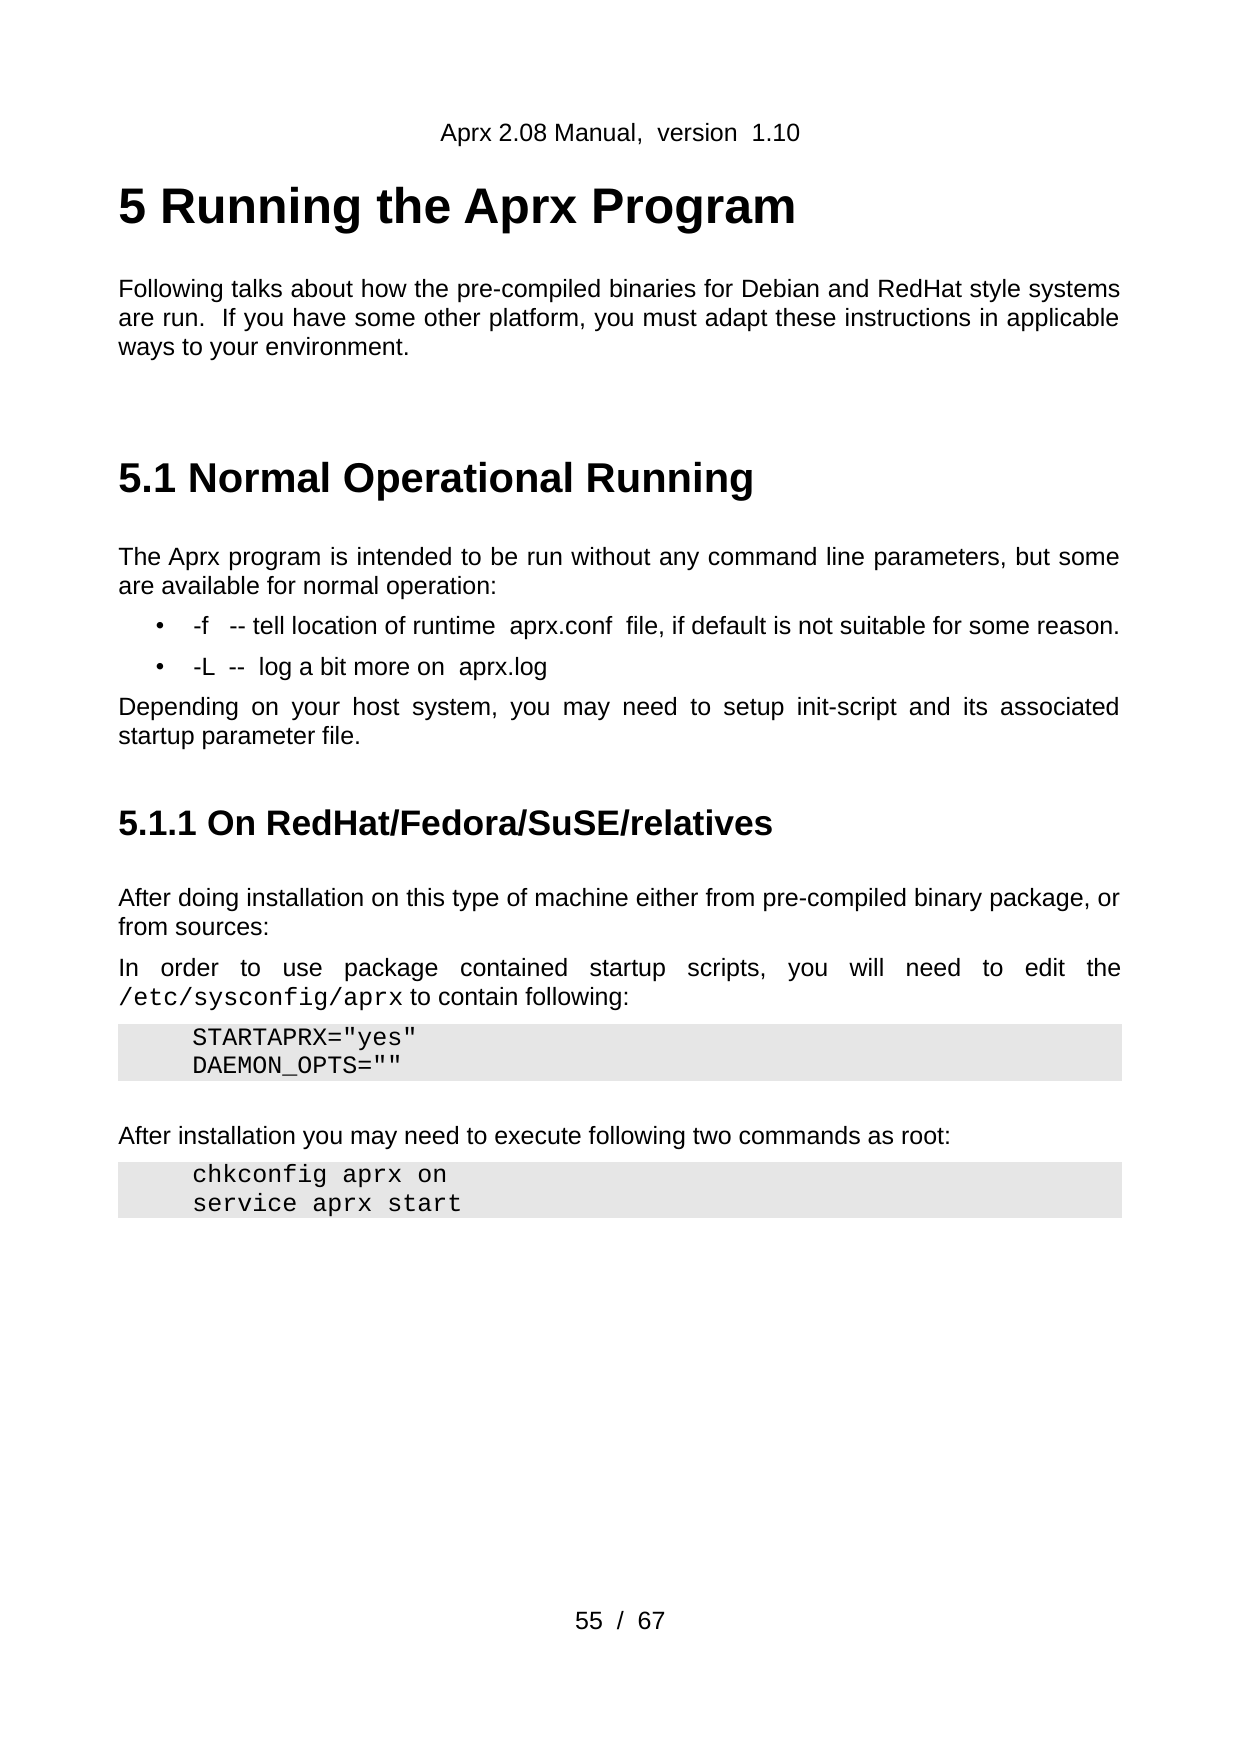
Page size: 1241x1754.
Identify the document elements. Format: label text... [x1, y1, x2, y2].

text After doing installation on this type of machine either from pre-compiled binary package, or from sources: [118, 883, 1122, 941]
list -f -- tell location of runtime aprx.conf file, if default is not suitable for some reason. [156, 611, 1122, 640]
text Following talks about how the pre-compiled binaries for Debian and RedHat style systems are run. If you have some other platform, you must adapt these instructions in applicable ways to your environment. [118, 274, 1122, 361]
text service aprx start [118, 1190, 1122, 1218]
text The Aprx program is intended to be run without any command line parameters, but some are available for normal operation: [118, 542, 1122, 599]
text After installation you may need to execute following two commands as root: [118, 1121, 1122, 1150]
text Depending on your host system, you may need to setup init-script and its associated startup parameter file. [118, 692, 1122, 750]
list -L -- log a bit more on aprx.log [156, 652, 1122, 681]
subtitle Running the Aprx Program [118, 176, 1122, 234]
subtitle On RedHat/Fedora/SuSE/relatives [118, 802, 1122, 843]
subtitle Normal Operational Running [118, 453, 1122, 501]
text In order to use package contained startup scripts, you will need to edit the /etc/sysconfig/aprx to contain following: [118, 953, 1122, 1012]
text chkconfig aprx on [118, 1162, 1122, 1190]
text STARTAPRX="yes" [118, 1024, 1122, 1052]
text DAEMON_OPTS="" [118, 1052, 1122, 1081]
